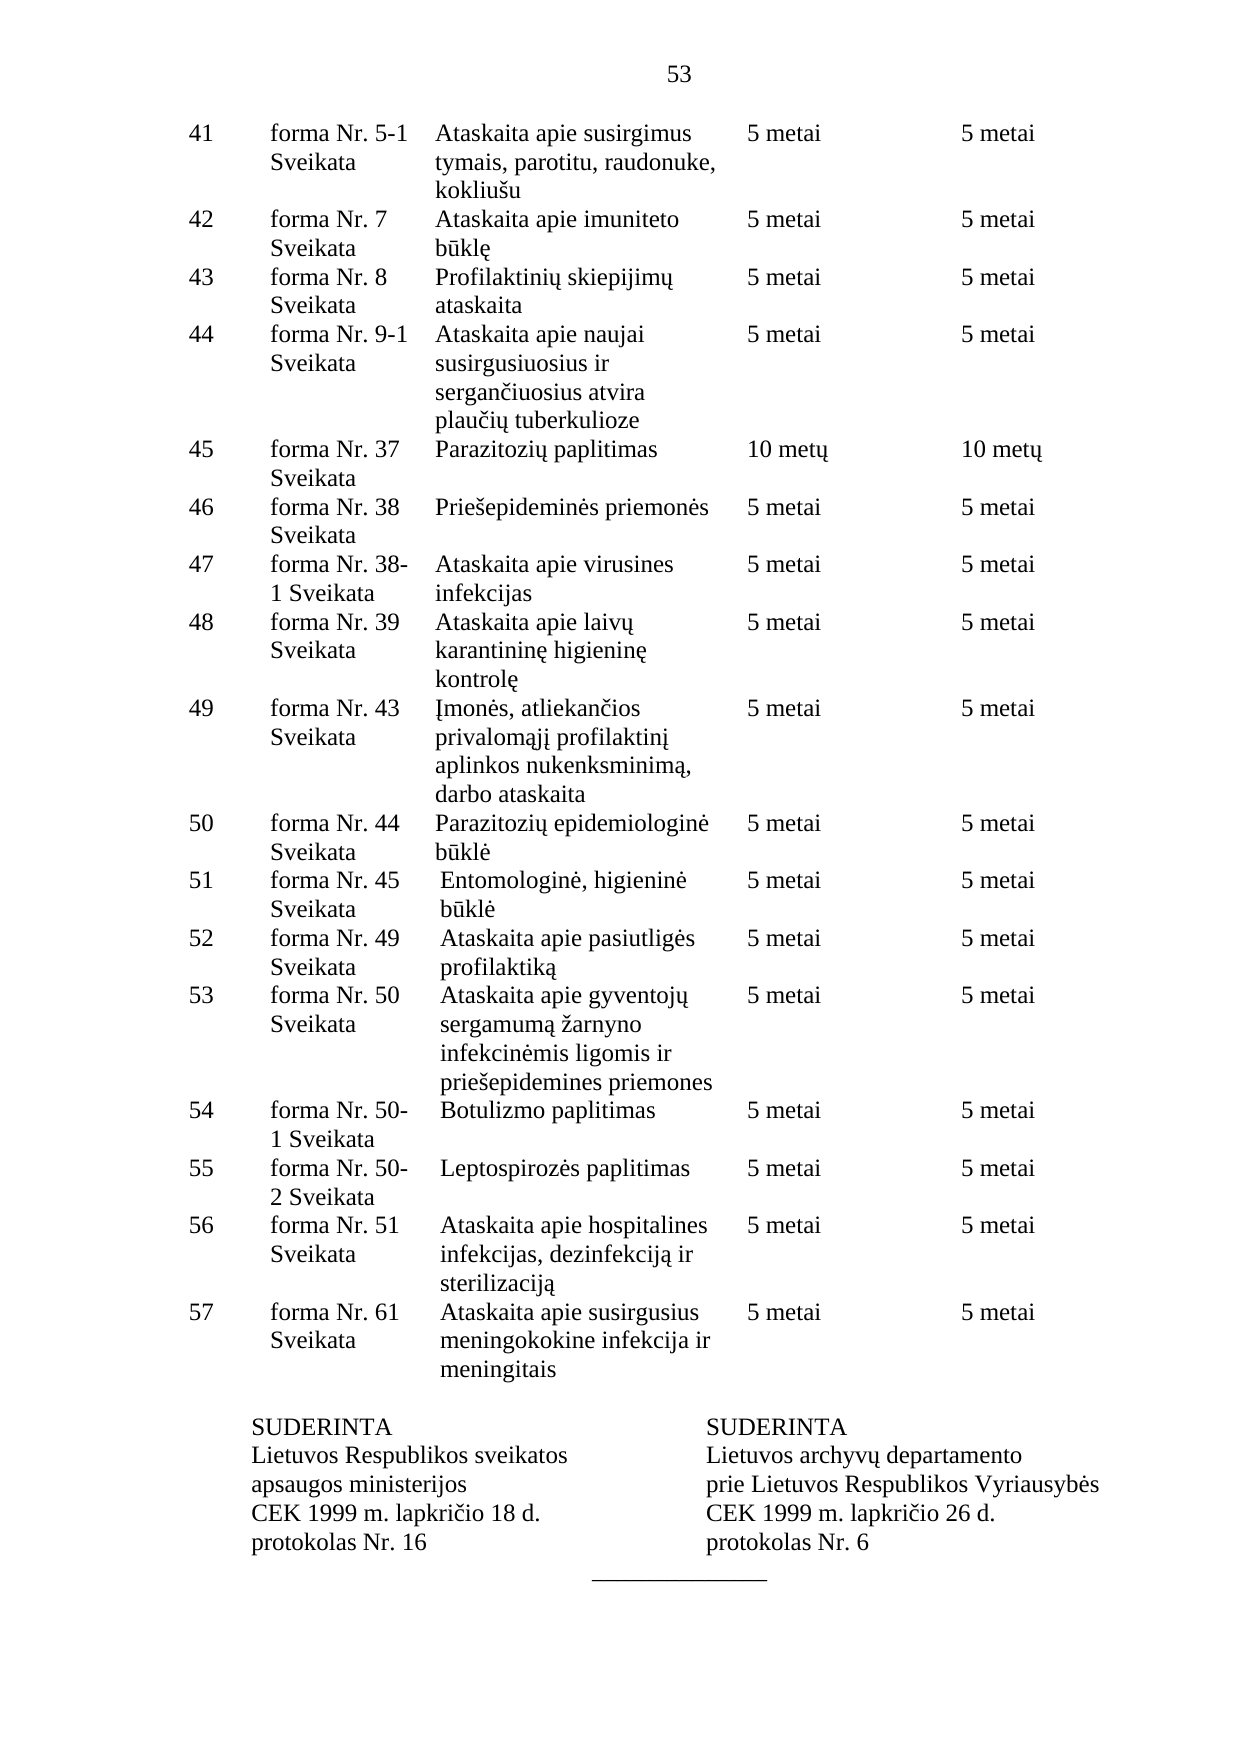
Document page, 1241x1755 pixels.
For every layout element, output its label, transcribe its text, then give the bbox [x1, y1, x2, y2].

text ______________ [177, 1556, 1181, 1584]
table_cell forma Nr. 51 Sveikata [259, 1211, 428, 1297]
table_cell 5 metai [950, 923, 1181, 981]
table_cell Ataskaita apie naujai susirgusiuosius ir sergančiuosius atvira plaučių tuberkulioze [424, 319, 736, 434]
table_cell forma Nr. 37 Sveikata [259, 434, 424, 492]
table_cell 10 metų [950, 434, 1181, 492]
table_cell 5 metai [950, 866, 1181, 923]
table_cell 50 [177, 808, 259, 866]
table_cell 5 metai [736, 808, 949, 866]
table_cell 5 metai [950, 549, 1181, 607]
text protokolas Nr. 16 protokolas Nr. 6 [177, 1527, 1181, 1556]
table_cell Ataskaita apie susirgusius meningokokine infekcija ir meningitais [429, 1297, 736, 1383]
table_cell 5 metai [736, 981, 949, 1096]
table_cell forma Nr. 7 Sveikata [259, 204, 424, 262]
table_cell 42 [177, 204, 259, 262]
table_cell forma Nr. 50-1 Sveikata [259, 1096, 428, 1153]
table_cell 5 metai [736, 262, 949, 319]
table_cell Ataskaita apie gyventojų sergamumą žarnyno infekcinėmis ligomis ir priešepidemines priemones [429, 981, 736, 1096]
table_cell 5 metai [950, 492, 1181, 549]
table_cell 5 metai [736, 923, 949, 981]
table_cell 5 metai [736, 1153, 949, 1211]
table_cell Įmonės, atliekančios privalomąjį profilaktinį aplinkos nukenksminimą, darbo ataskaita [424, 693, 736, 808]
table_cell Priešepideminės priemonės [424, 492, 736, 549]
table_cell 43 [177, 262, 259, 319]
table_cell 51 [177, 866, 259, 923]
table_cell forma Nr. 39 Sveikata [259, 607, 424, 693]
table_cell 5 metai [736, 492, 949, 549]
table_cell forma Nr. 61 Sveikata [259, 1297, 428, 1383]
table_cell forma Nr. 5-1 Sveikata [259, 118, 424, 204]
table_cell 41 [177, 118, 259, 204]
table_cell 52 [177, 923, 259, 981]
table_cell 5 metai [736, 118, 949, 204]
table_cell 5 metai [736, 549, 949, 607]
table_cell 5 metai [736, 319, 949, 434]
table_cell Ataskaita apie pasiutligės profilaktiką [429, 923, 736, 981]
text apsaugos ministerijos prie Lietuvos Respublikos Vyriausybės [177, 1469, 1181, 1498]
table_cell Parazitozių paplitimas [424, 434, 736, 492]
table_cell forma Nr. 8 Sveikata [259, 262, 424, 319]
table_cell 5 metai [950, 981, 1181, 1096]
table_cell 47 [177, 549, 259, 607]
table_cell 10 metų [736, 434, 949, 492]
table_cell Ataskaita apie hospitalines infekcijas, dezinfekciją ir sterilizaciją [429, 1211, 736, 1297]
table_cell 5 metai [950, 1211, 1181, 1297]
table_cell Botulizmo paplitimas [429, 1096, 736, 1153]
table_cell forma Nr. 38 Sveikata [259, 492, 424, 549]
table_cell 5 metai [950, 1297, 1181, 1383]
table_cell Parazitozių epidemiologinė būklė [424, 808, 736, 866]
table_cell 56 [177, 1211, 259, 1297]
table_cell 5 metai [736, 1096, 949, 1153]
table_cell 5 metai [736, 866, 949, 923]
table_cell 5 metai [736, 204, 949, 262]
table_cell forma Nr. 43 Sveikata [259, 693, 424, 808]
table_cell 5 metai [950, 204, 1181, 262]
table_cell forma Nr. 50 Sveikata [259, 981, 428, 1096]
table_cell 57 [177, 1297, 259, 1383]
table_cell Entomologinė, higieninė būklė [429, 866, 736, 923]
table_cell 45 [177, 434, 259, 492]
table_cell forma Nr. 38-1 Sveikata [259, 549, 424, 607]
table_cell Ataskaita apie susirgimus tymais, parotitu, raudonuke, kokliušu [424, 118, 736, 204]
table_cell 48 [177, 607, 259, 693]
table_cell 5 metai [950, 118, 1181, 204]
table_cell forma Nr. 50-2 Sveikata [259, 1153, 428, 1211]
table_cell forma Nr. 9-1 Sveikata [259, 319, 424, 434]
table_cell forma Nr. 44 Sveikata [259, 808, 424, 866]
text SUDERINTA SUDERINTA [177, 1412, 1181, 1441]
table_cell 49 [177, 693, 259, 808]
text Lietuvos Respublikos sveikatos Lietuvos archyvų departamento [177, 1441, 1181, 1469]
table_cell 5 metai [950, 607, 1181, 693]
table_cell 5 metai [736, 1297, 949, 1383]
table_cell Leptospirozės paplitimas [429, 1153, 736, 1211]
text CEK 1999 m. lapkričio 18 d. CEK 1999 m. lapkričio 26 d. [177, 1498, 1181, 1527]
table_cell 5 metai [950, 808, 1181, 866]
table_cell 53 [177, 981, 259, 1096]
table_cell 5 metai [950, 1096, 1181, 1153]
table_cell 5 metai [736, 1211, 949, 1297]
table_cell 5 metai [950, 262, 1181, 319]
table_cell 5 metai [950, 1153, 1181, 1211]
table_cell Profilaktinių skiepijimų ataskaita [424, 262, 736, 319]
table_cell forma Nr. 49 Sveikata [259, 923, 428, 981]
table_cell 5 metai [950, 693, 1181, 808]
table_cell 5 metai [736, 693, 949, 808]
table_cell Ataskaita apie imuniteto būklę [424, 204, 736, 262]
table_cell 5 metai [736, 607, 949, 693]
table_cell 44 [177, 319, 259, 434]
table_cell forma Nr. 45 Sveikata [259, 866, 428, 923]
table_cell 55 [177, 1153, 259, 1211]
table_cell Ataskaita apie virusines infekcijas [424, 549, 736, 607]
table_cell Ataskaita apie laivų karantininę higieninę kontrolę [424, 607, 736, 693]
table_cell 5 metai [950, 319, 1181, 434]
table_cell 54 [177, 1096, 259, 1153]
table_cell 46 [177, 492, 259, 549]
